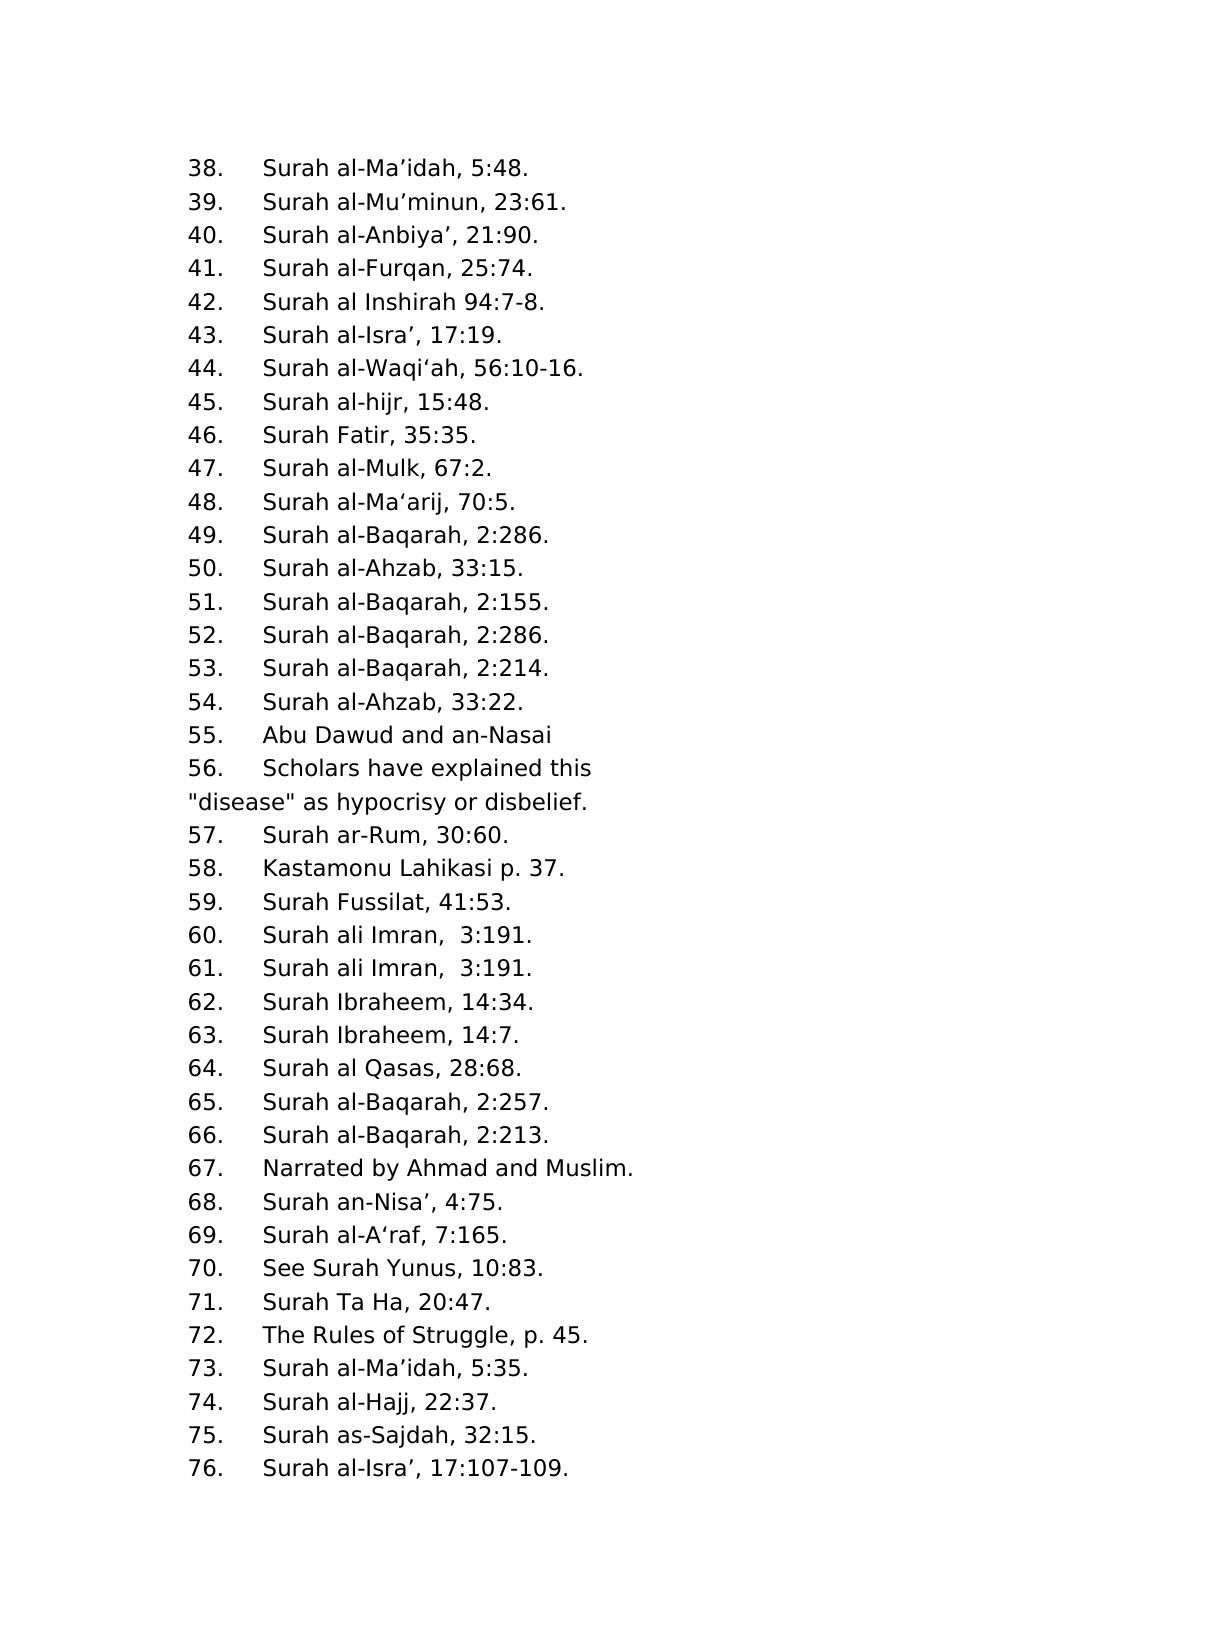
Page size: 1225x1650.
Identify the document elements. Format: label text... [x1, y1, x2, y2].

text 74. Surah al-Hajj, 22:37. [187, 1383, 1020, 1417]
text 67. Narrated by Ahmad and Muslim. [187, 1150, 1020, 1183]
text 56. Scholars have explained this [187, 750, 1020, 783]
text 44. Surah al-Waqi‘ah, 56:10-16. [187, 350, 1020, 383]
text 47. Surah al-Mulk, 67:2. [187, 450, 1020, 483]
text 54. Surah al-Ahzab, 33:22. [187, 683, 1020, 717]
text 55. Abu Dawud and an-Nasai [187, 717, 1020, 750]
text 66. Surah al-Baqarah, 2:213. [187, 1117, 1020, 1150]
text 38. Surah al-Ma’idah, 5:48. [187, 150, 1020, 183]
text 40. Surah al-Anbiya’, 21:90. [187, 217, 1020, 250]
text 39. Surah al-Mu’minun, 23:61. [187, 183, 1020, 217]
text 73. Surah al-Ma’idah, 5:35. [187, 1350, 1020, 1383]
text 52. Surah al-Baqarah, 2:286. [187, 617, 1020, 650]
text 50. Surah al-Ahzab, 33:15. [187, 550, 1020, 583]
text "disease" as hypocrisy or disbelief. [187, 783, 1020, 817]
text 70. See Surah Yunus, 10:83. [187, 1250, 1020, 1283]
text 43. Surah al-Isra’, 17:19. [187, 317, 1020, 350]
text 72. The Rules of Struggle, p. 45. [187, 1317, 1020, 1350]
text 58. Kastamonu Lahikasi p. 37. [187, 850, 1020, 883]
text 69. Surah al-A‘raf, 7:165. [187, 1217, 1020, 1250]
text 57. Surah ar-Rum, 30:60. [187, 817, 1020, 850]
text 46. Surah Fatir, 35:35. [187, 417, 1020, 450]
text 59. Surah Fussilat, 41:53. [187, 883, 1020, 917]
text 68. Surah an-Nisa’, 4:75. [187, 1183, 1020, 1217]
text 61. Surah ali Imran, 3:191. [187, 950, 1020, 983]
text 53. Surah al-Baqarah, 2:214. [187, 650, 1020, 683]
text 64. Surah al Qasas, 28:68. [187, 1050, 1020, 1083]
text 42. Surah al Inshirah 94:7-8. [187, 283, 1020, 317]
text 45. Surah al-hijr, 15:48. [187, 383, 1020, 417]
text 48. Surah al-Ma‘arij, 70:5. [187, 483, 1020, 517]
text 71. Surah Ta Ha, 20:47. [187, 1283, 1020, 1317]
text 75. Surah as-Sajdah, 32:15. [187, 1417, 1020, 1450]
text 65. Surah al-Baqarah, 2:257. [187, 1083, 1020, 1117]
text 60. Surah ali Imran, 3:191. [187, 917, 1020, 950]
text 41. Surah al-Furqan, 25:74. [187, 250, 1020, 283]
text 51. Surah al-Baqarah, 2:155. [187, 583, 1020, 617]
text 49. Surah al-Baqarah, 2:286. [187, 517, 1020, 550]
text 63. Surah Ibraheem, 14:7. [187, 1017, 1020, 1050]
text 76. Surah al-Isra’, 17:107-109. [187, 1450, 1020, 1483]
text 62. Surah Ibraheem, 14:34. [187, 983, 1020, 1017]
